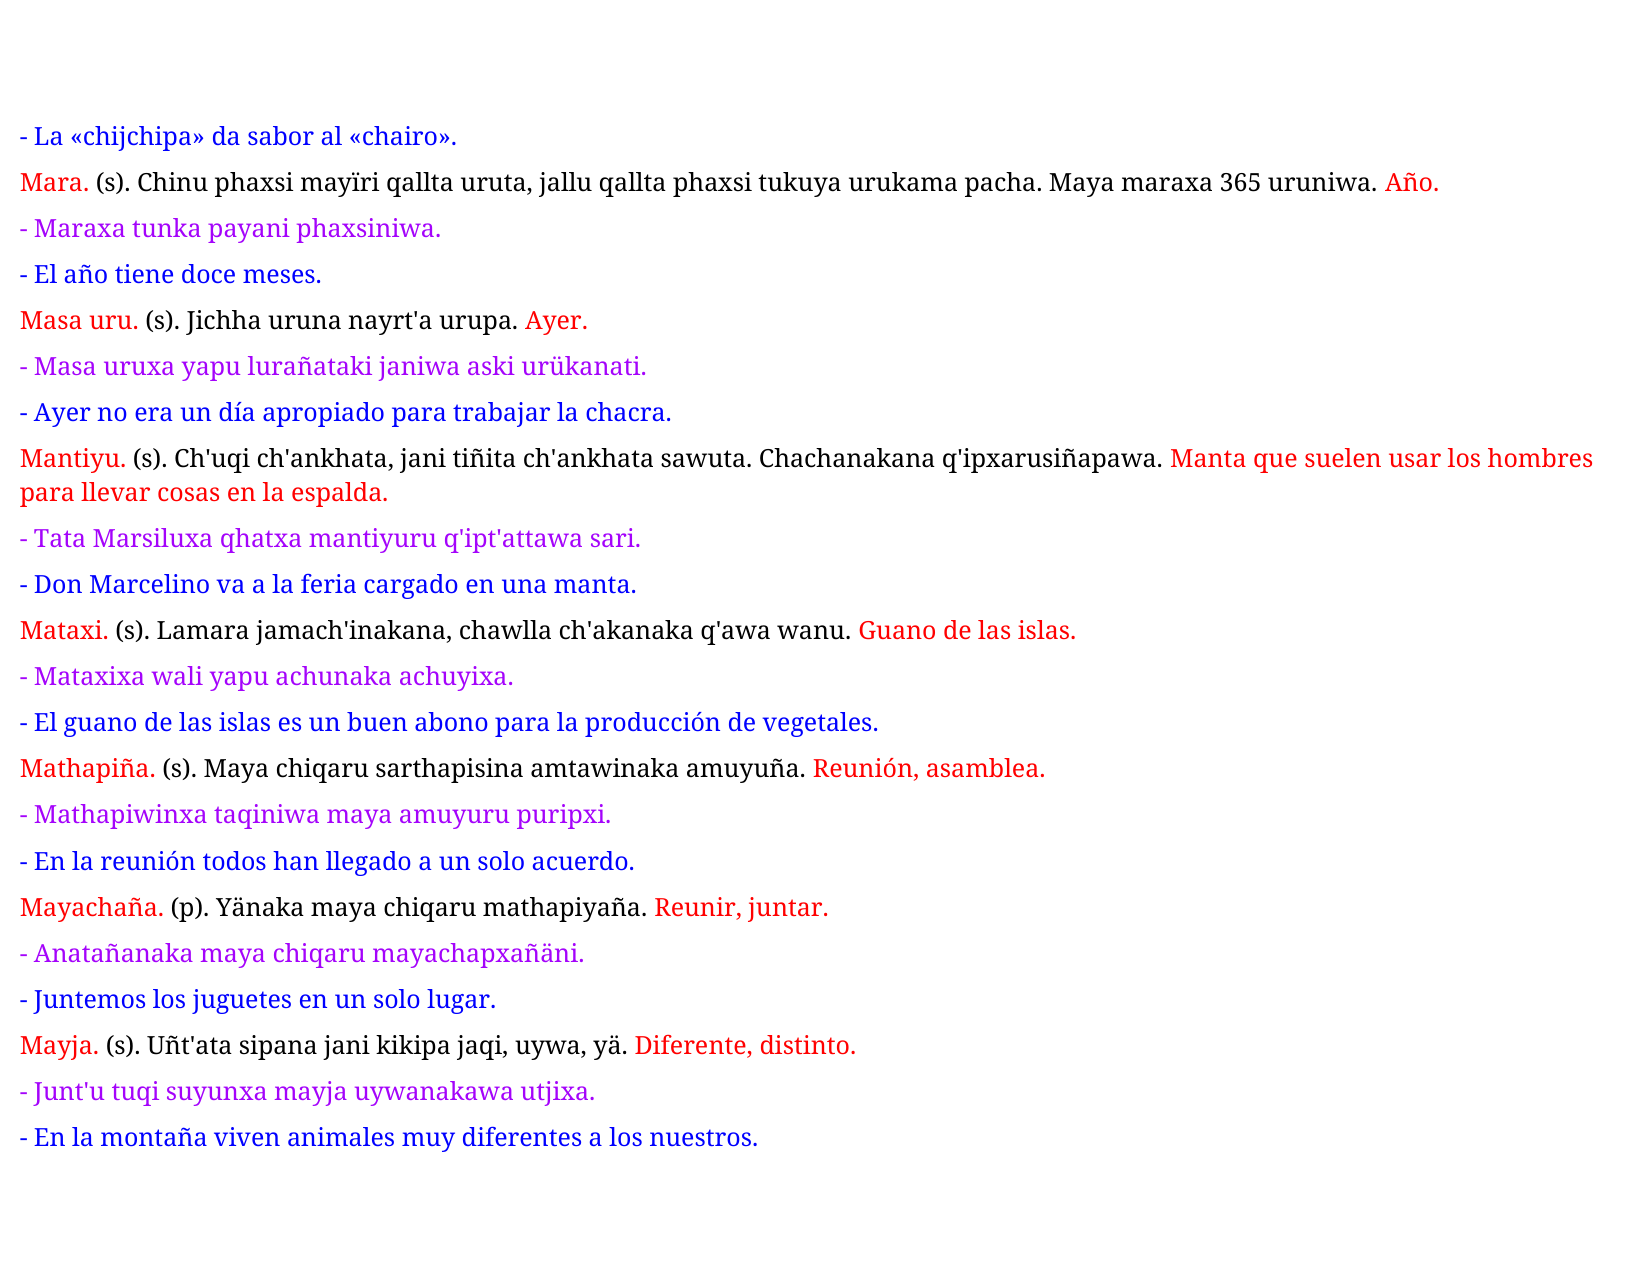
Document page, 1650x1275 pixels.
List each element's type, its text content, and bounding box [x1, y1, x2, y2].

text Mathapiña. (s). Maya chiqaru sarthapisina amtawinaka amuyuña. Reunión, asamblea. [19, 751, 1616, 785]
text Mayachaña. (p). Yänaka maya chiqaru mathapiyaña. Reunir, juntar. [19, 889, 1616, 923]
text - Maraxa tunka payani phaxsiniwa. [19, 211, 1616, 245]
text - Mataxixa wali yapu achunaka achuyixa. [19, 659, 1616, 693]
text - En la montaña viven animales muy diferentes a los nuestros. [19, 1119, 1616, 1153]
text - La «chijchipa» da sabor al «chairo». [19, 118, 1616, 153]
text - Anatañanaka maya chiqaru mayachapxañäni. [19, 935, 1616, 969]
text - Ayer no era un día apropiado para trabajar la chacra. [19, 395, 1616, 429]
text - El año tiene doce meses. [19, 257, 1616, 291]
text Mara. (s). Chinu phaxsi mayïri qallta uruta, jallu qallta phaxsi tukuya urukama pacha. Maya maraxa 365 uruniwa. Año. [19, 164, 1616, 199]
text - Juntemos los juguetes en un solo lugar. [19, 981, 1616, 1015]
text Masa uru. (s). Jichha uruna nayrt'a urupa. Ayer. [19, 303, 1616, 337]
text Mayja. (s). Uñt'ata sipana jani kikipa jaqi, uywa, yä. Diferente, distinto. [19, 1027, 1616, 1061]
text Mataxi. (s). Lamara jamach'inakana, chawlla ch'akanaka q'awa wanu. Guano de las islas. [19, 613, 1616, 647]
text - Junt'u tuqi suyunxa mayja uywanakawa utjixa. [19, 1073, 1616, 1107]
text Mantiyu. (s). Ch'uqi ch'ankhata, jani tiñita ch'ankhata sawuta. Chachanakana q'ipxarusiñapawa. Manta que suelen usar los hombres para llevar cosas en la espalda. [19, 441, 1616, 509]
text - Don Marcelino va a la feria cargado en una manta. [19, 567, 1616, 601]
text - Mathapiwinxa taqiniwa maya amuyuru puripxi. [19, 797, 1616, 831]
text - Masa uruxa yapu lurañataki janiwa aski urükanati. [19, 349, 1616, 383]
text - El guano de las islas es un buen abono para la producción de vegetales. [19, 705, 1616, 739]
text - Tata Marsiluxa qhatxa mantiyuru q'ipt'attawa sari. [19, 521, 1616, 555]
text - En la reunión todos han llegado a un solo acuerdo. [19, 843, 1616, 877]
